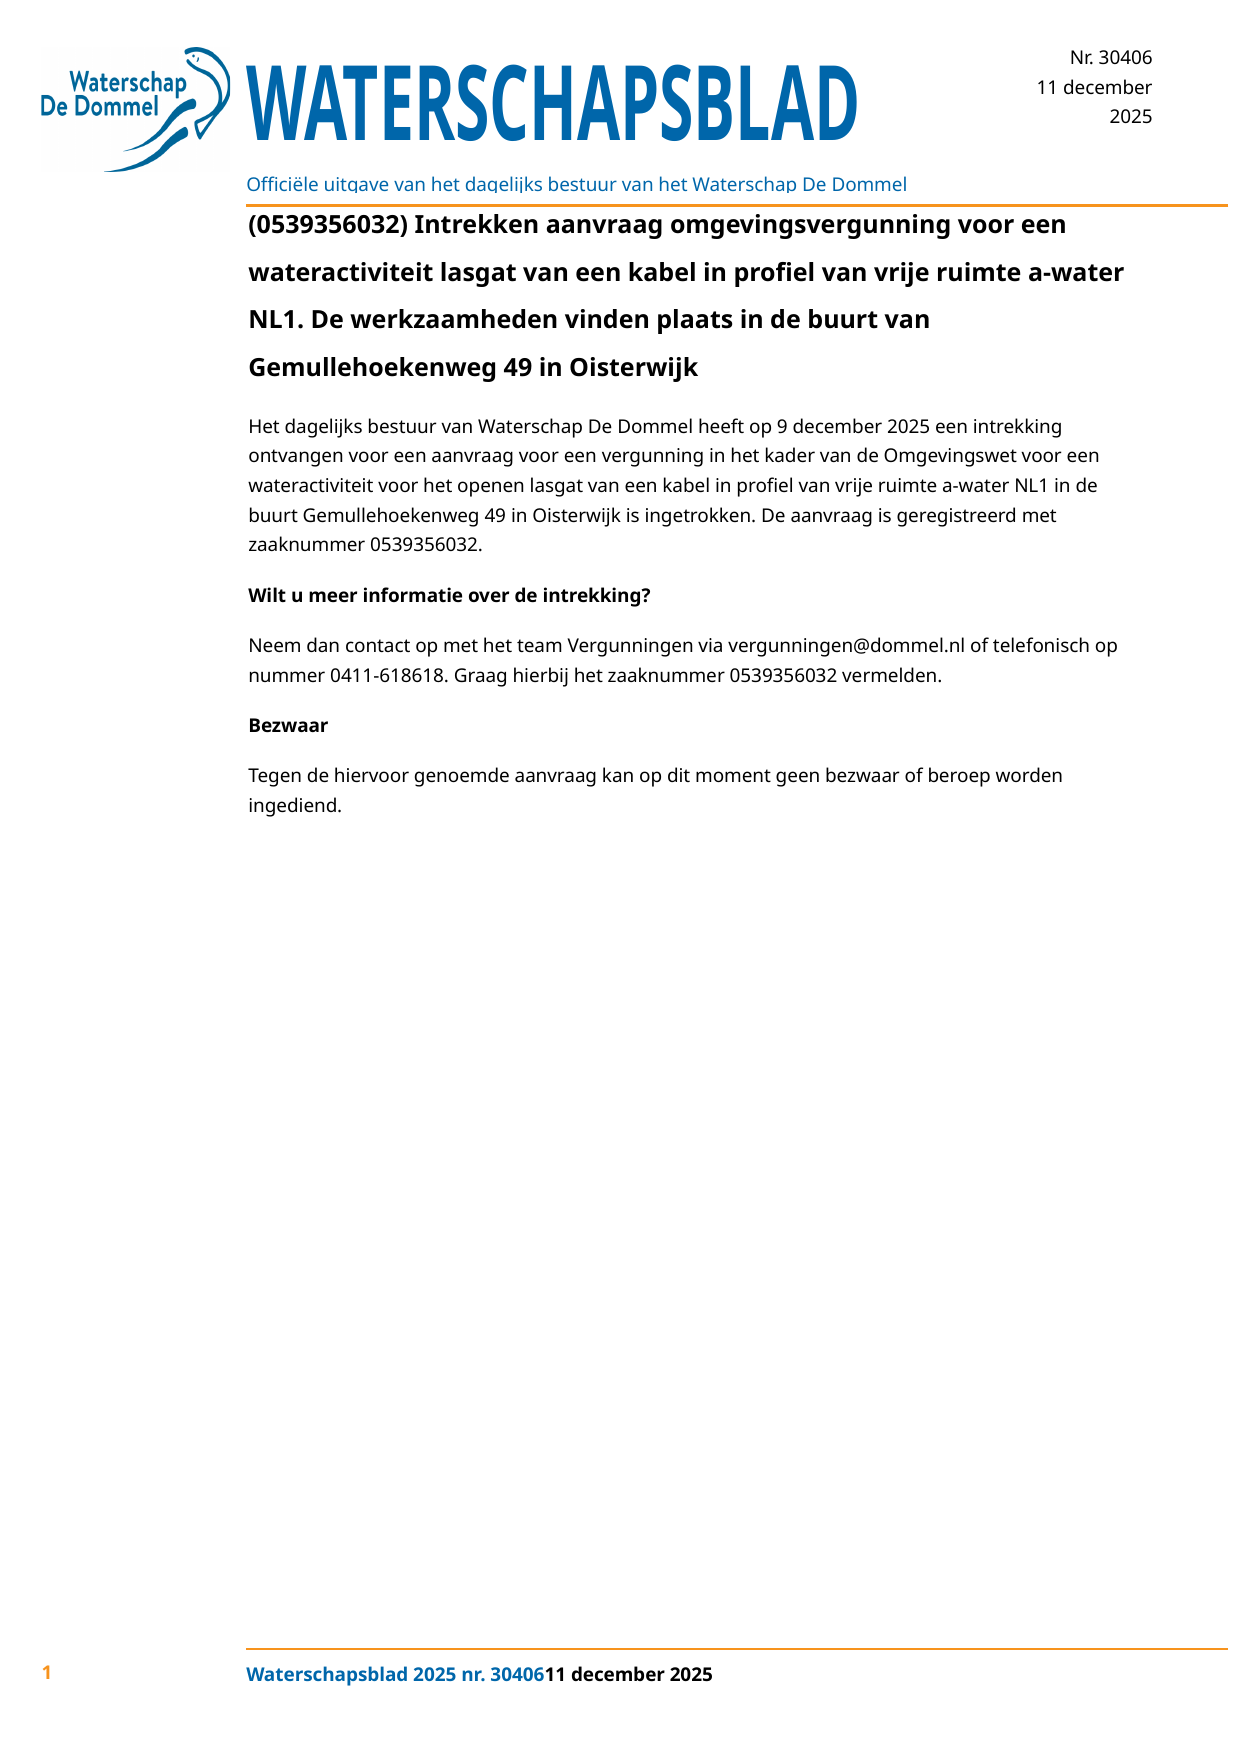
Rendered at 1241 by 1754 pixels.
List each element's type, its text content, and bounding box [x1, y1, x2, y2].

text Neem dan contact op met het team Vergunningen via vergunningen@dommel.nl of telefonisch op nummer 0411-618618. Graag hierbij het zaaknummer 0539356032 vermelden. [248, 632, 1152, 688]
text Wilt u meer informatie over de intrekking? [248, 582, 1152, 608]
picture [45, 99, 51, 111]
text Tegen de hiervoor genoemde aanvraag kan op dit moment geen bezwaar of beroep worden ingediend. [248, 763, 1152, 818]
text (0539356032) Intrekken aanvraag omgevingsvergunning voor een wateractiviteit lasgat van een kabel in profiel van vrije ruimte a-water NL1. De werkzaamheden vinden plaats in de buurt van Gemullehoekenweg 49 in Oisterwijk [248, 207, 1152, 384]
text Bezwaar [248, 712, 1152, 738]
picture [204, 47, 231, 76]
text Het dagelijks bestuur van Waterschap De Dommel heeft op 9 december 2025 een intrekking ontvangen voor een aanvraag voor een vergunning in het kader van de Omgevingswet voor een wateractiviteit voor het openen lasgat van een kabel in profiel van vrije ruimte a-water NL1 in de buurt Gemullehoekenweg 49 in Oisterwijk is ingetrokken. De aanvraag is geregistreerd met zaaknummer 0539356032. [248, 413, 1152, 557]
picture [41, 47, 231, 172]
picture [198, 118, 210, 131]
